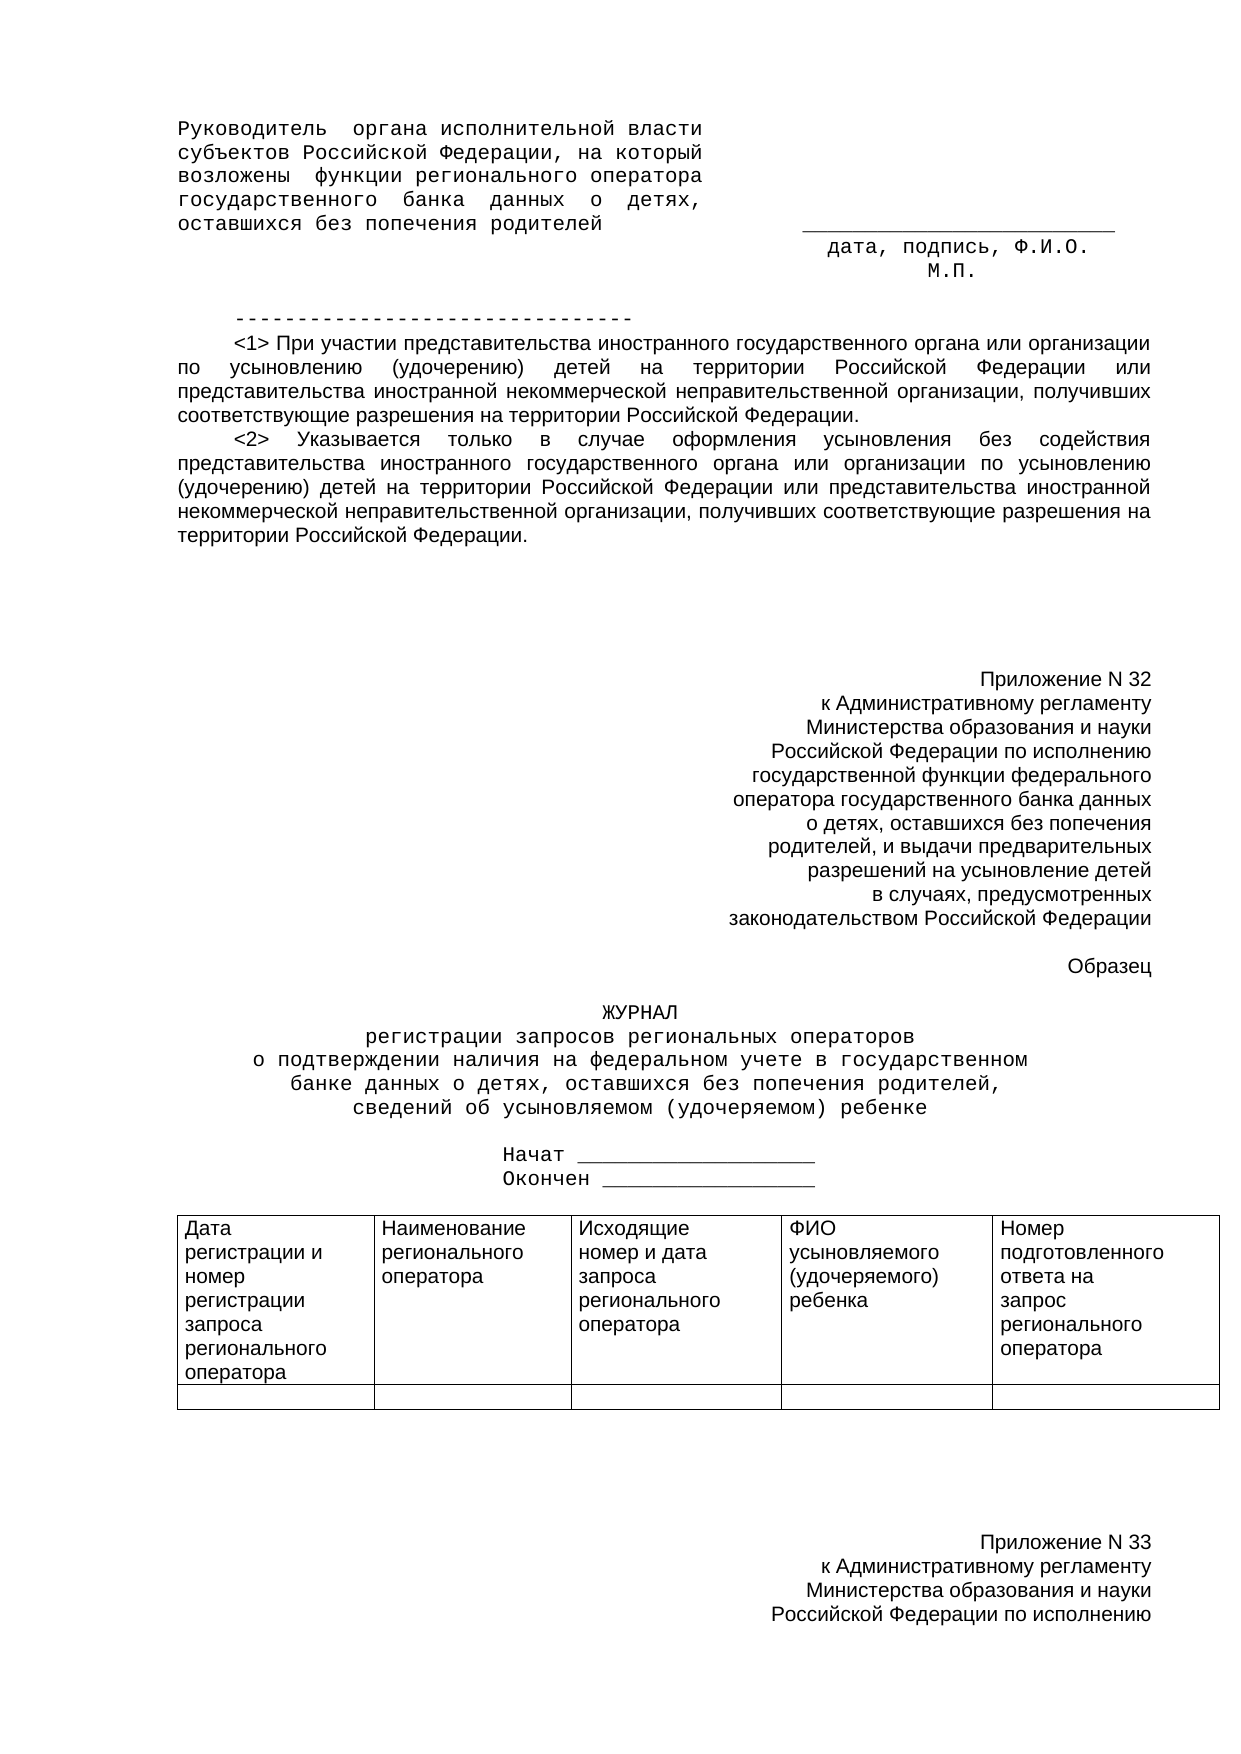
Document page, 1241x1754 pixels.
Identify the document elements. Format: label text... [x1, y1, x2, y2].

table_cell [572, 1385, 781, 1409]
text в случаях, предусмотренных [177, 882, 1152, 906]
text М.П. [177, 260, 1152, 284]
text сведений об усыновляемом (удочеряемом) ребенке [177, 1097, 1152, 1120]
table_cell [782, 1385, 992, 1409]
text о подтверждении наличия на федеральном учете в государственном [177, 1049, 1152, 1073]
text о детях, оставшихся без попечения [177, 810, 1152, 834]
text Образец [177, 954, 1152, 978]
text -------------------------------- [177, 308, 1152, 331]
text Российской Федерации по исполнению [177, 738, 1152, 762]
table_cell [178, 1385, 374, 1409]
text Начат ___________________ [177, 1144, 1152, 1168]
text государственного банка данных о детях, [177, 189, 1152, 213]
table_cell [375, 1385, 571, 1409]
text законодательством Российской Федерации [177, 906, 1152, 930]
text Руководитель органа исполнительной власти [177, 118, 1152, 142]
text субъектов Российской Федерации, на который [177, 142, 1152, 165]
text <2> Указывается только в случае оформления усыновления без содействия представительства иностранного государственного органа или организации по усыновлению (удочерению) детей на территории Российской Федерации или представительства иностранной некоммерческой неправительственной организации, получивших соответствующие разрешения на территории Российской Федерации. [177, 427, 1152, 547]
table_cell [993, 1385, 1219, 1409]
text ЖУРНАЛ [177, 1002, 1152, 1026]
text к Административному регламенту [177, 1554, 1152, 1578]
text Российской Федерации по исполнению [177, 1602, 1152, 1626]
text разрешений на усыновление детей [177, 858, 1152, 882]
text <1> При участии представительства иностранного государственного органа или организации по усыновлению (удочерению) детей на территории Российской Федерации или представительства иностранной некоммерческой неправительственной организации, получивших соответствующие разрешения на территории Российской Федерации. [177, 331, 1152, 427]
text к Административному регламенту [177, 691, 1152, 714]
text Окончен _________________ [177, 1168, 1152, 1191]
text оставшихся без попечения родителей _________________________ [177, 213, 1152, 236]
table_header Номер подготовленного ответа на запрос регионального оператора [993, 1216, 1219, 1384]
text Министерства образования и науки [177, 714, 1152, 738]
table_header Дата регистрации и номер регистрации запроса регионального оператора [178, 1216, 374, 1384]
text Приложение N 33 [177, 1530, 1152, 1554]
text возложены функции регионального оператора [177, 165, 1152, 189]
text регистрации запросов региональных операторов [177, 1026, 1152, 1049]
table_header Наименование регионального оператора [375, 1216, 571, 1384]
table_header ФИО усыновляемого (удочеряемого) ребенка [782, 1216, 992, 1384]
text Министерства образования и науки [177, 1578, 1152, 1602]
text государственной функции федерального [177, 762, 1152, 786]
text родителей, и выдачи предварительных [177, 834, 1152, 858]
text банке данных о детях, оставшихся без попечения родителей, [177, 1073, 1152, 1097]
table_header Исходящие номер и дата запроса регионального оператора [572, 1216, 781, 1384]
text Приложение N 32 [177, 667, 1152, 691]
text оператора государственного банка данных [177, 786, 1152, 810]
text дата, подпись, Ф.И.О. [177, 236, 1152, 260]
